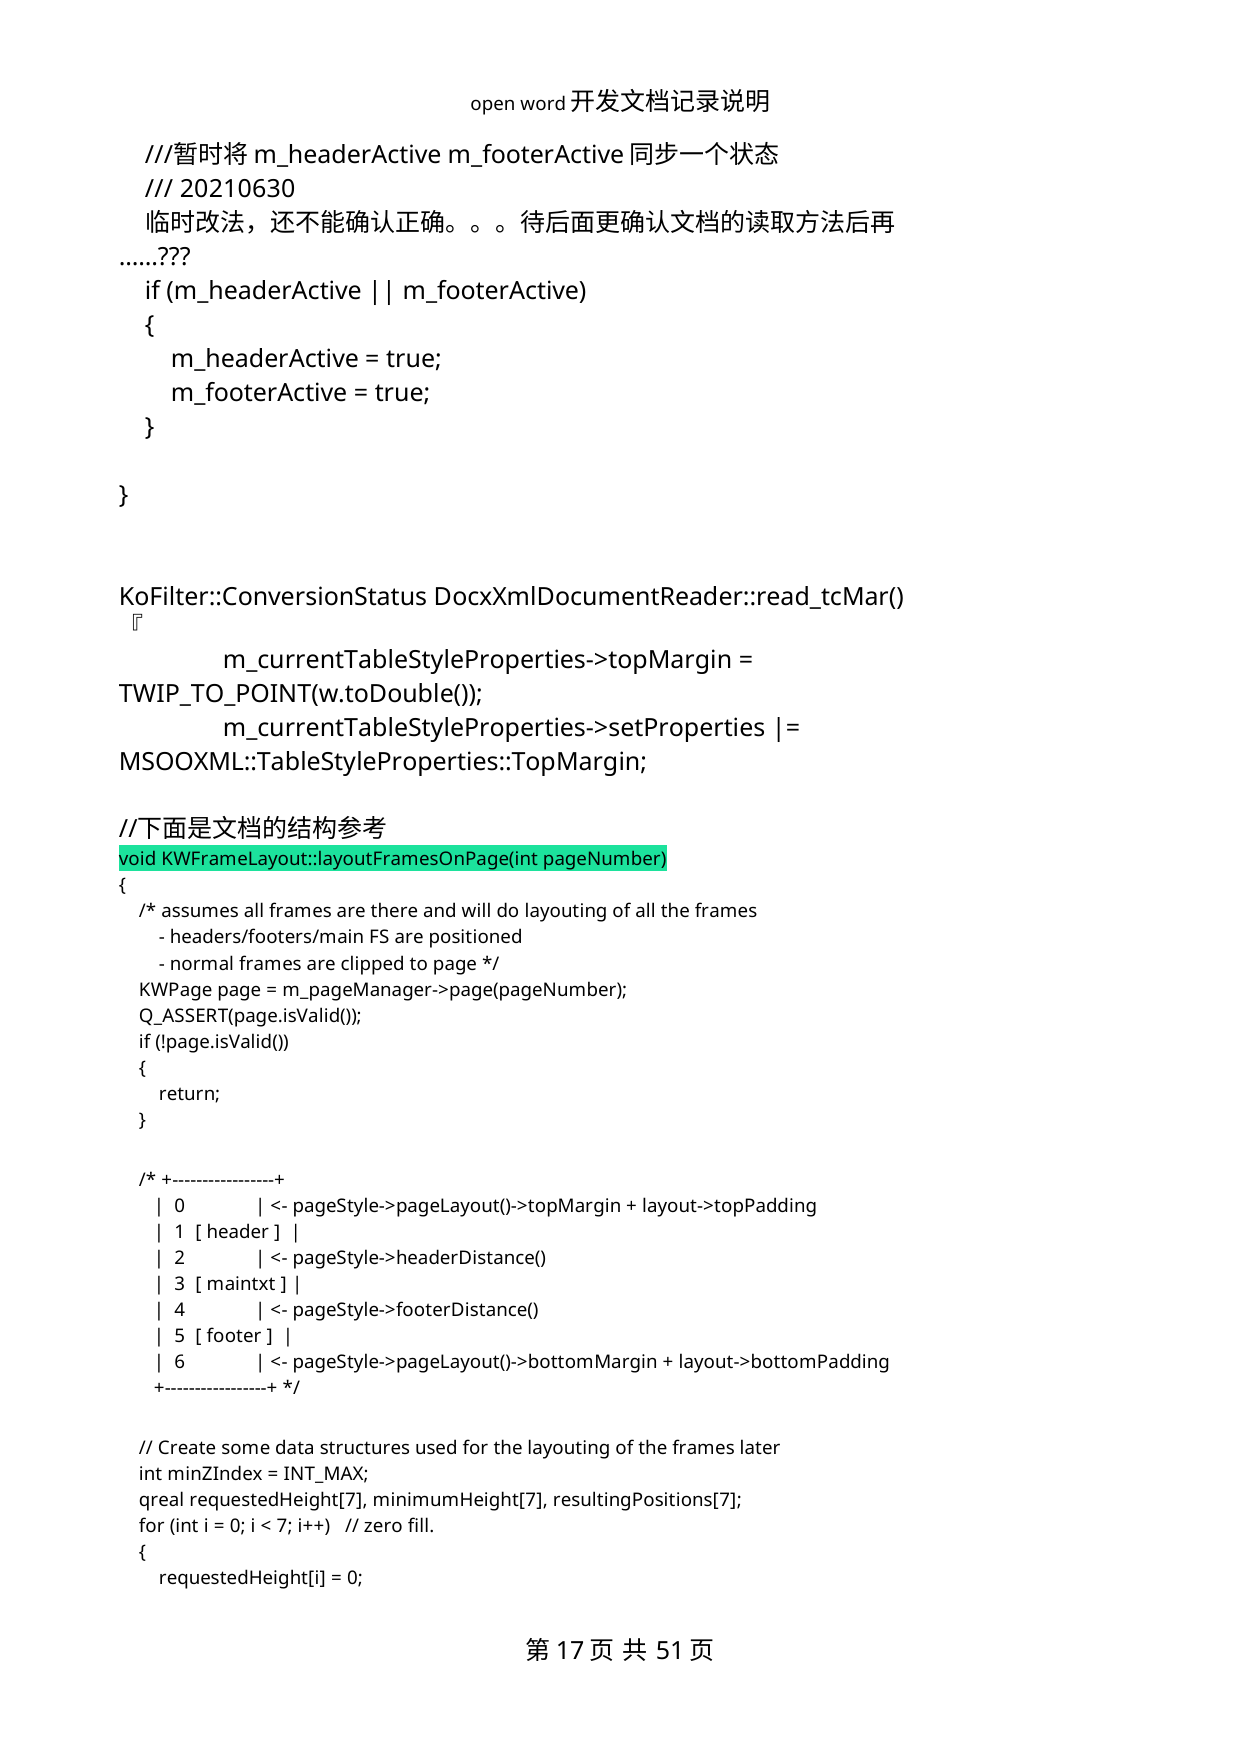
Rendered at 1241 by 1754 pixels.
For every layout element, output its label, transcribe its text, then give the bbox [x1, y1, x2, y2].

text ///暂时将m_headerActive m_footerActive同步一个状态 [119, 137, 1121, 171]
text } [119, 409, 1121, 443]
text | 3 [ maintxt ] | [119, 1270, 1121, 1296]
text 临时改法，还不能确认正确。。。待后面更确认文档的读取方法后再 [119, 205, 1121, 239]
text m_currentTableStyleProperties->topMargin = TWIP_TO_POINT(w.toDouble()); [119, 642, 1121, 709]
text /// 20210630 [119, 171, 1121, 205]
text | 2 | <- pageStyle->headerDistance() [119, 1244, 1121, 1270]
text void KWFrameLayout::layoutFramesOnPage(int pageNumber) [119, 845, 1121, 871]
text } [119, 477, 1121, 511]
text { [119, 1054, 1121, 1080]
text KoFilter::ConversionStatus DocxXmlDocumentReader::read_tcMar() [119, 579, 1121, 613]
text m_footerActive = true; [119, 375, 1121, 409]
text { [119, 307, 1121, 341]
text | 0 | <- pageStyle->pageLayout()->topMargin + layout->topPadding [119, 1192, 1121, 1218]
text | 1 [ header ] | [119, 1218, 1121, 1244]
text - headers/footers/main FS are positioned [119, 923, 1121, 949]
text m_currentTableStyleProperties->setProperties |= MSOOXML::TableStyleProperties::TopMargin; [119, 709, 1121, 777]
text | 6 | <- pageStyle->pageLayout()->bottomMargin + layout->bottomPadding [119, 1348, 1121, 1374]
text if (m_headerActive || m_footerActive) [119, 273, 1121, 307]
text int minZIndex = INT_MAX; [119, 1460, 1121, 1486]
text if (!page.isValid()) [119, 1028, 1121, 1054]
text return; [119, 1080, 1121, 1106]
text 『 [119, 613, 1121, 642]
text | 5 [ footer ] | [119, 1322, 1121, 1348]
text { [119, 1538, 1121, 1564]
text +-----------------+ */ [119, 1374, 1121, 1400]
text Q_ASSERT(page.isValid()); [119, 1002, 1121, 1028]
text m_headerActive = true; [119, 341, 1121, 375]
text - normal frames are clipped to page */ [119, 949, 1121, 976]
text for (int i = 0; i < 7; i++) // zero fill. [119, 1512, 1121, 1538]
text /* +-----------------+ [119, 1166, 1121, 1192]
text { [119, 871, 1121, 897]
text | 4 | <- pageStyle->footerDistance() [119, 1296, 1121, 1322]
text ......??? [119, 239, 1121, 273]
text //下面是文档的结构参考 [119, 811, 1121, 845]
text KWPage page = m_pageManager->page(pageNumber); [119, 976, 1121, 1002]
text qreal requestedHeight[7], minimumHeight[7], resultingPositions[7]; [119, 1486, 1121, 1512]
text /* assumes all frames are there and will do layouting of all the frames [119, 897, 1121, 923]
text } [119, 1106, 1121, 1132]
text // Create some data structures used for the layouting of the frames later [119, 1434, 1121, 1460]
text requestedHeight[i] = 0; [119, 1564, 1121, 1590]
